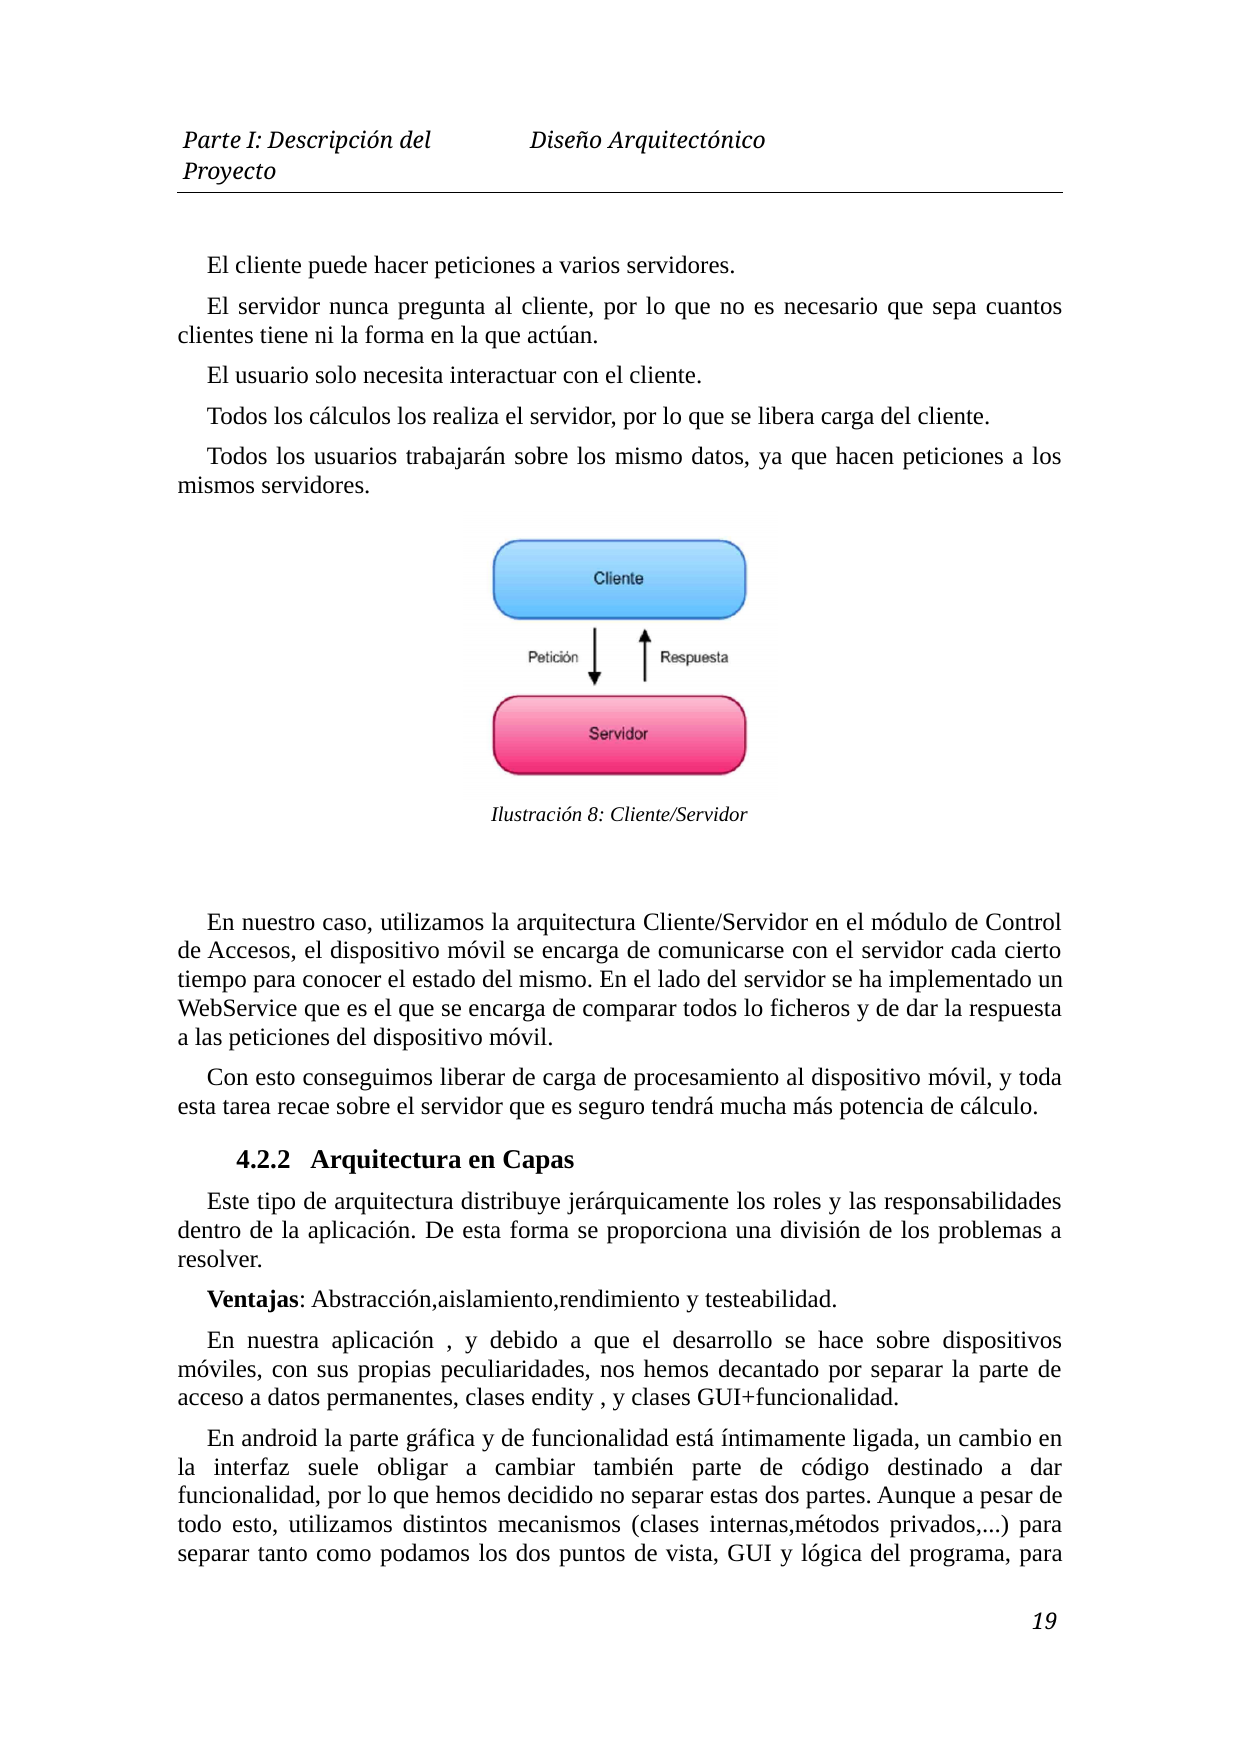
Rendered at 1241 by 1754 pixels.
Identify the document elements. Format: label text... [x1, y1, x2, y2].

text Todos los usuarios trabajarán sobre los mismo datos, ya que hacen peticiones a los mismos servidores. [177, 441, 1063, 499]
text En nuestro caso, utilizamos la arquitectura Cliente/Servidor en el módulo de Control de Accesos, el dispositivo móvil se encarga de comunicarse con el servidor cada cierto tiempo para conocer el estado del mismo. En el lado del servidor se ha implementado un WebService que es el que se encarga de comparar todos lo ficheros y de dar la respuesta a las peticiones del dispositivo móvil. [177, 907, 1063, 1051]
text Todos los cálculos los realiza el servidor, por lo que se libera carga del cliente. [177, 401, 1063, 429]
text Ventajas: Abstracción,aislamiento,rendimiento y testeabilidad. [177, 1284, 1063, 1313]
text Con esto conseguimos liberar de carga de procesamiento al dispositivo móvil, y toda esta tarea recae sobre el servidor que es seguro tendrá mucha más potencia de cálculo. [177, 1062, 1063, 1120]
text El cliente puede hacer peticiones a varios servidores. [177, 250, 1063, 279]
subtitle Arquitectura en Capas [236, 1143, 1004, 1174]
text En nuestra aplicación , y debido a que el desarrollo se hace sobre dispositivos móviles, con sus propias peculiaridades, nos hemos decantado por separar la parte de acceso a datos permanentes, clases endity , y clases GUI+funcionalidad. [177, 1325, 1063, 1411]
text El servidor nunca pregunta al cliente, por lo que no es necesario que sepa cuantos clientes tiene ni la forma en la que actúan. [177, 291, 1063, 348]
text Este tipo de arquitectura distribuye jerárquicamente los roles y las responsabilidades dentro de la aplicación. De esta forma se proporciona una división de los problemas a resolver. [177, 1186, 1063, 1273]
text En android la parte gráfica y de funcionalidad está íntimamente ligada, un cambio en la interfaz suele obligar a cambiar también parte de código destinado a dar funcionalidad, por lo que hemos decidido no separar estas dos partes. Aunque a pesar de todo esto, utilizamos distintos mecanismos (clases internas,métodos privados,...) para separar tanto como podamos los dos puntos de vista, GUI y lógica del programa, para [177, 1423, 1063, 1567]
text El usuario solo necesita interactuar con el cliente. [177, 360, 1063, 389]
text Ilustración 8: Cliente/Servidor [463, 802, 777, 826]
picture [463, 510, 778, 802]
